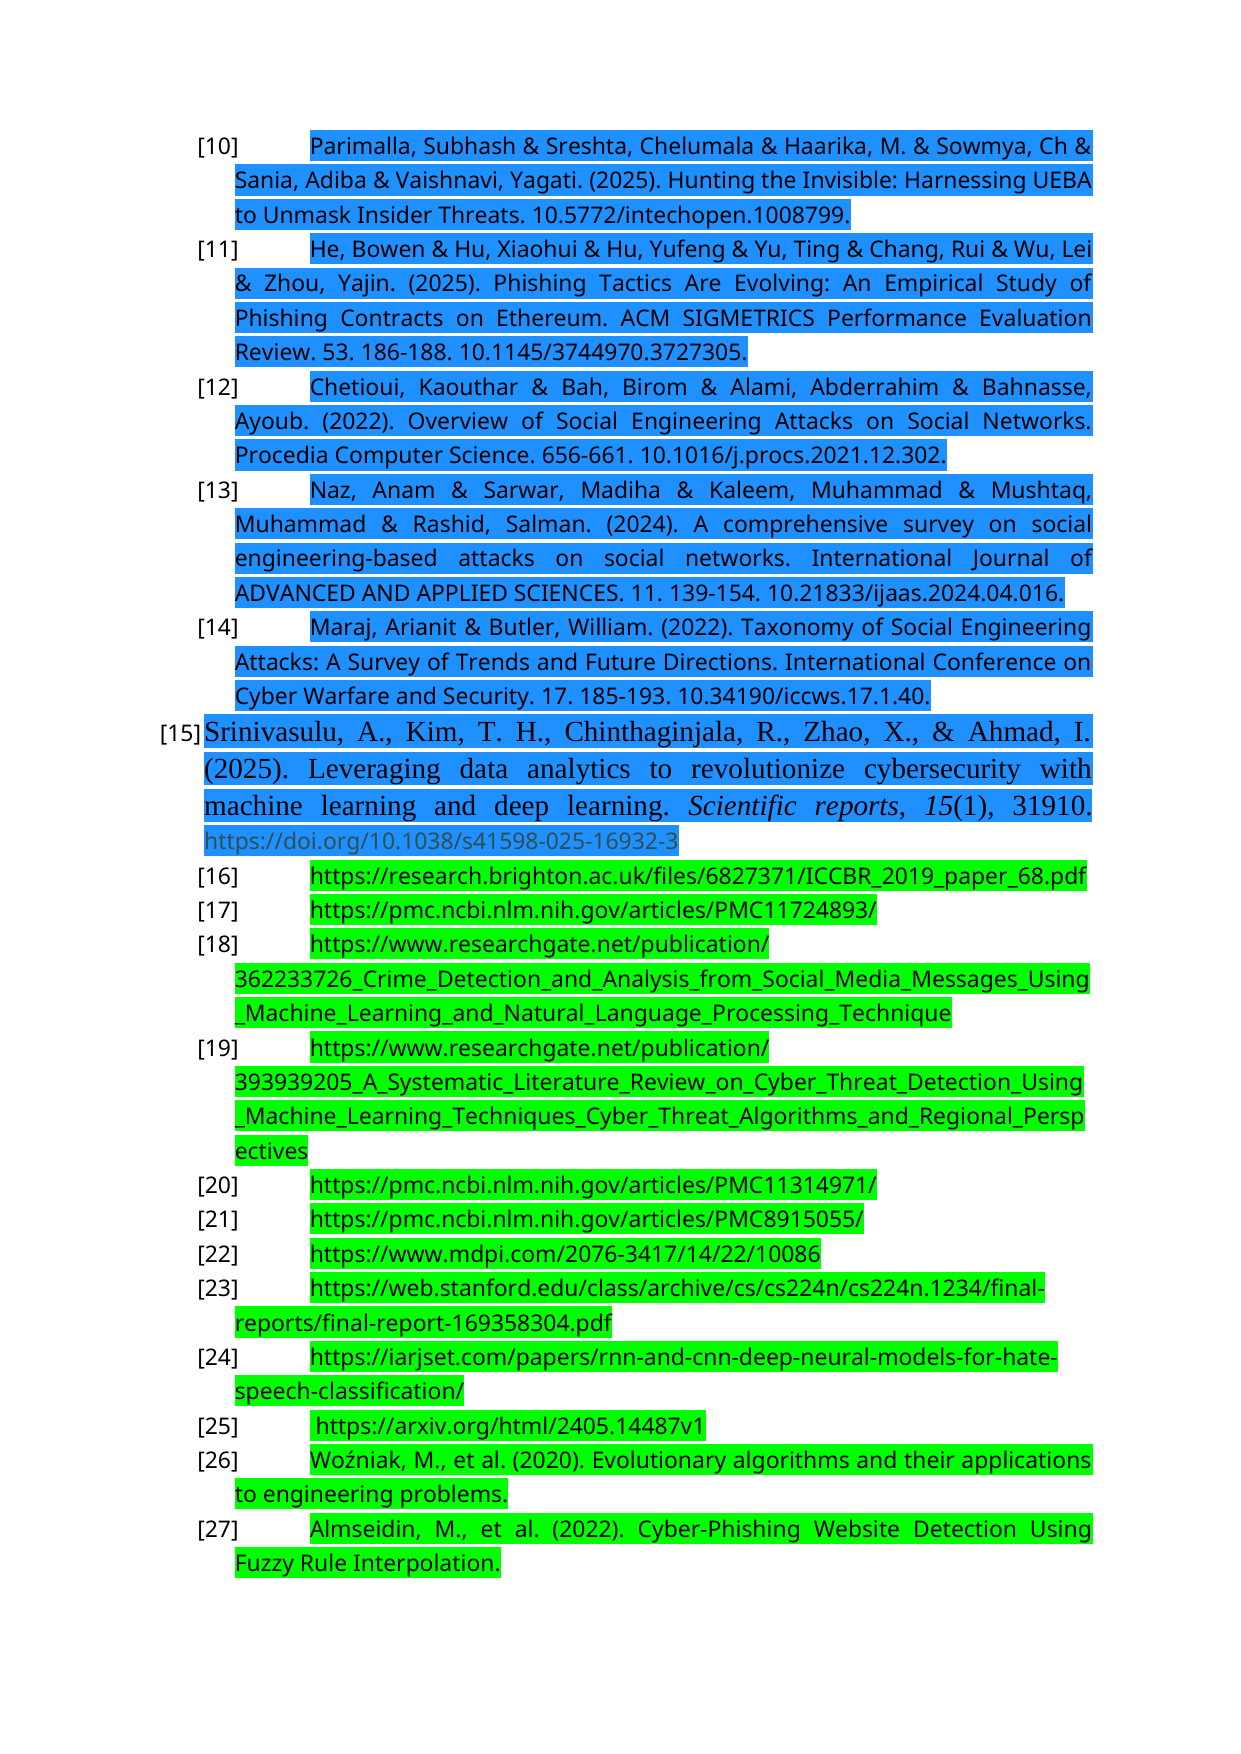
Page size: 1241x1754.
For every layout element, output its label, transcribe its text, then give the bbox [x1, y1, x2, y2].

list https://pmc.ncbi.nlm.nih.gov/articles/PMC11724893/ [197, 894, 1093, 925]
list Srinivasulu, A., Kim, T. H., Chinthaginjala, R., Zhao, X., & Ahmad, I. (2025). Leveraging data analytics to revolutionize cybersecurity with machine learning and deep learning. Scientific reports, 15(1), 31910. https://doi.org/10.1038/s41598-025-16932-3 [159, 714, 1093, 856]
list https://pmc.ncbi.nlm.nih.gov/articles/PMC8915055/ [197, 1203, 1093, 1234]
list Naz, Anam & Sarwar, Madiha & Kaleem, Muhammad & Mushtaq, Muhammad & Rashid, Salman. (2024). A comprehensive survey on social engineering-based attacks on social networks. International Journal of ADVANCED AND APPLIED SCIENCES. 11. 139-154. 10.21833/ijaas.2024.04.016. [197, 474, 1093, 608]
list https://www.mdpi.com/2076-3417/14/22/10086 [197, 1238, 1093, 1269]
list He, Bowen & Hu, Xiaohui & Hu, Yufeng & Yu, Ting & Chang, Rui & Wu, Lei & Zhou, Yajin. (2025). Phishing Tactics Are Evolving: An Empirical Study of Phishing Contracts on Ethereum. ACM SIGMETRICS Performance Evaluation Review. 53. 186-188. 10.1145/3744970.3727305. [197, 233, 1093, 367]
list https://iarjset.com/papers/rnn-and-cnn-deep-neural-models-for-hate-speech-classification/ [197, 1341, 1093, 1406]
list https://pmc.ncbi.nlm.nih.gov/articles/PMC11314971/ [197, 1169, 1093, 1200]
list https://research.brighton.ac.uk/files/6827371/ICCBR_2019_paper_68.pdf [197, 859, 1093, 891]
list https://web.stanford.edu/class/archive/cs/cs224n/cs224n.1234/final-reports/final-report-169358304.pdf [197, 1272, 1093, 1338]
list https://arxiv.org/html/2405.14487v1 [197, 1409, 1093, 1441]
list https://www.researchgate.net/publication/393939205_A_Systematic_Literature_Review_on_Cyber_Threat_Detection_Using_Machine_Learning_Techniques_Cyber_Threat_Algorithms_and_Regional_Perspectives [197, 1031, 1093, 1166]
list https://www.researchgate.net/publication/362233726_Crime_Detection_and_Analysis_from_Social_Media_Messages_Using_Machine_Learning_and_Natural_Language_Processing_Technique [197, 928, 1093, 1028]
list Parimalla, Subhash & Sreshta, Chelumala & Haarika, M. & Sowmya, Ch & Sania, Adiba & Vaishnavi, Yagati. (2025). Hunting the Invisible: Harnessing UEBA to Unmask Insider Threats. 10.5772/intechopen.1008799. [197, 130, 1093, 230]
list Woźniak, M., et al. (2020). Evolutionary algorithms and their applications to engineering problems. [197, 1444, 1093, 1509]
list Maraj, Arianit & Butler, William. (2022). Taxonomy of Social Engineering Attacks: A Survey of Trends and Future Directions. International Conference on Cyber Warfare and Security. 17. 185-193. 10.34190/iccws.17.1.40. [197, 611, 1093, 711]
list Chetioui, Kaouthar & Bah, Birom & Alami, Abderrahim & Bahnasse, Ayoub. (2022). Overview of Social Engineering Attacks on Social Networks. Procedia Computer Science. 656-661. 10.1016/j.procs.2021.12.302. [197, 371, 1093, 471]
list Almseidin, M., et al. (2022). Cyber-Phishing Website Detection Using Fuzzy Rule Interpolation. [197, 1513, 1093, 1578]
